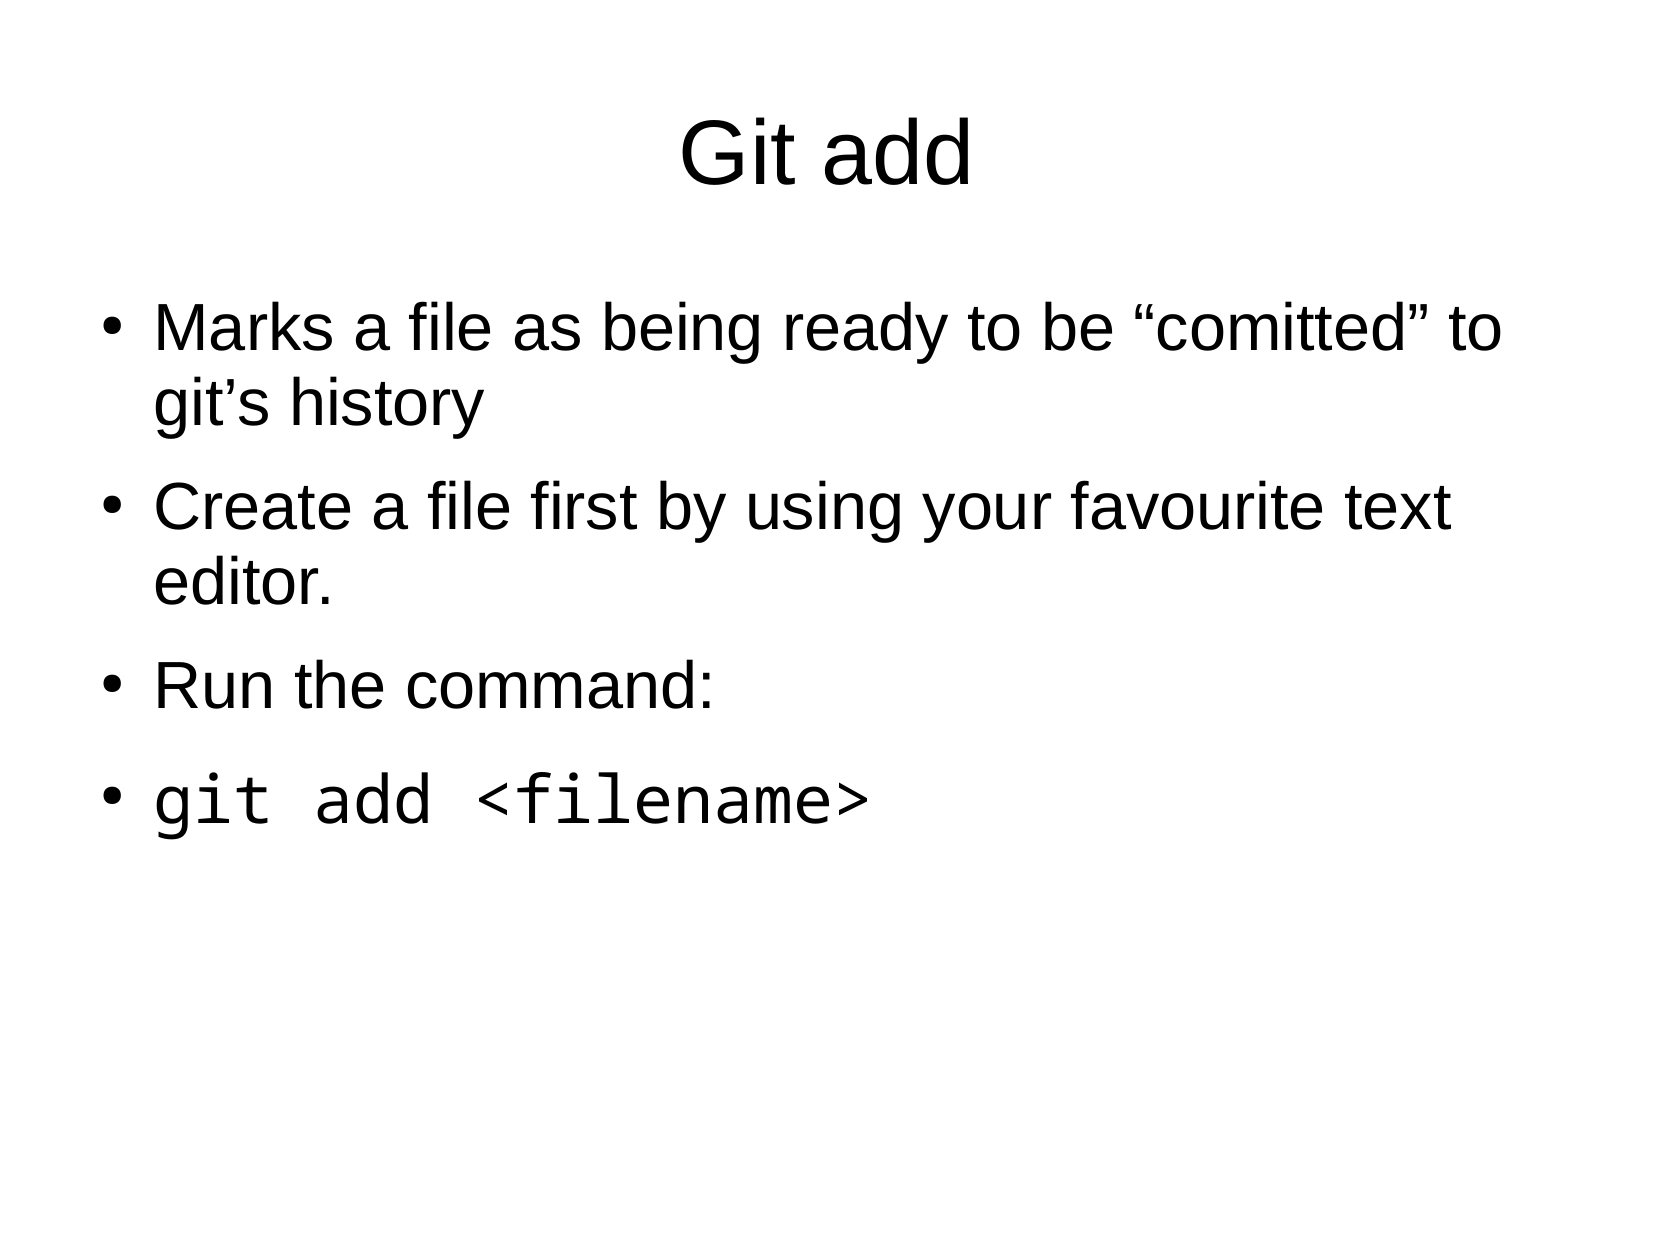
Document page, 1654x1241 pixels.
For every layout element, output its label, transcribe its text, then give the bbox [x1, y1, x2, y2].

title Git add [82, 49, 1571, 257]
list Marks a file as being ready to be “comitted” to git’s history Create a file first by using your favourite text editor. Run the command: git add <filename> [82, 290, 1571, 1010]
